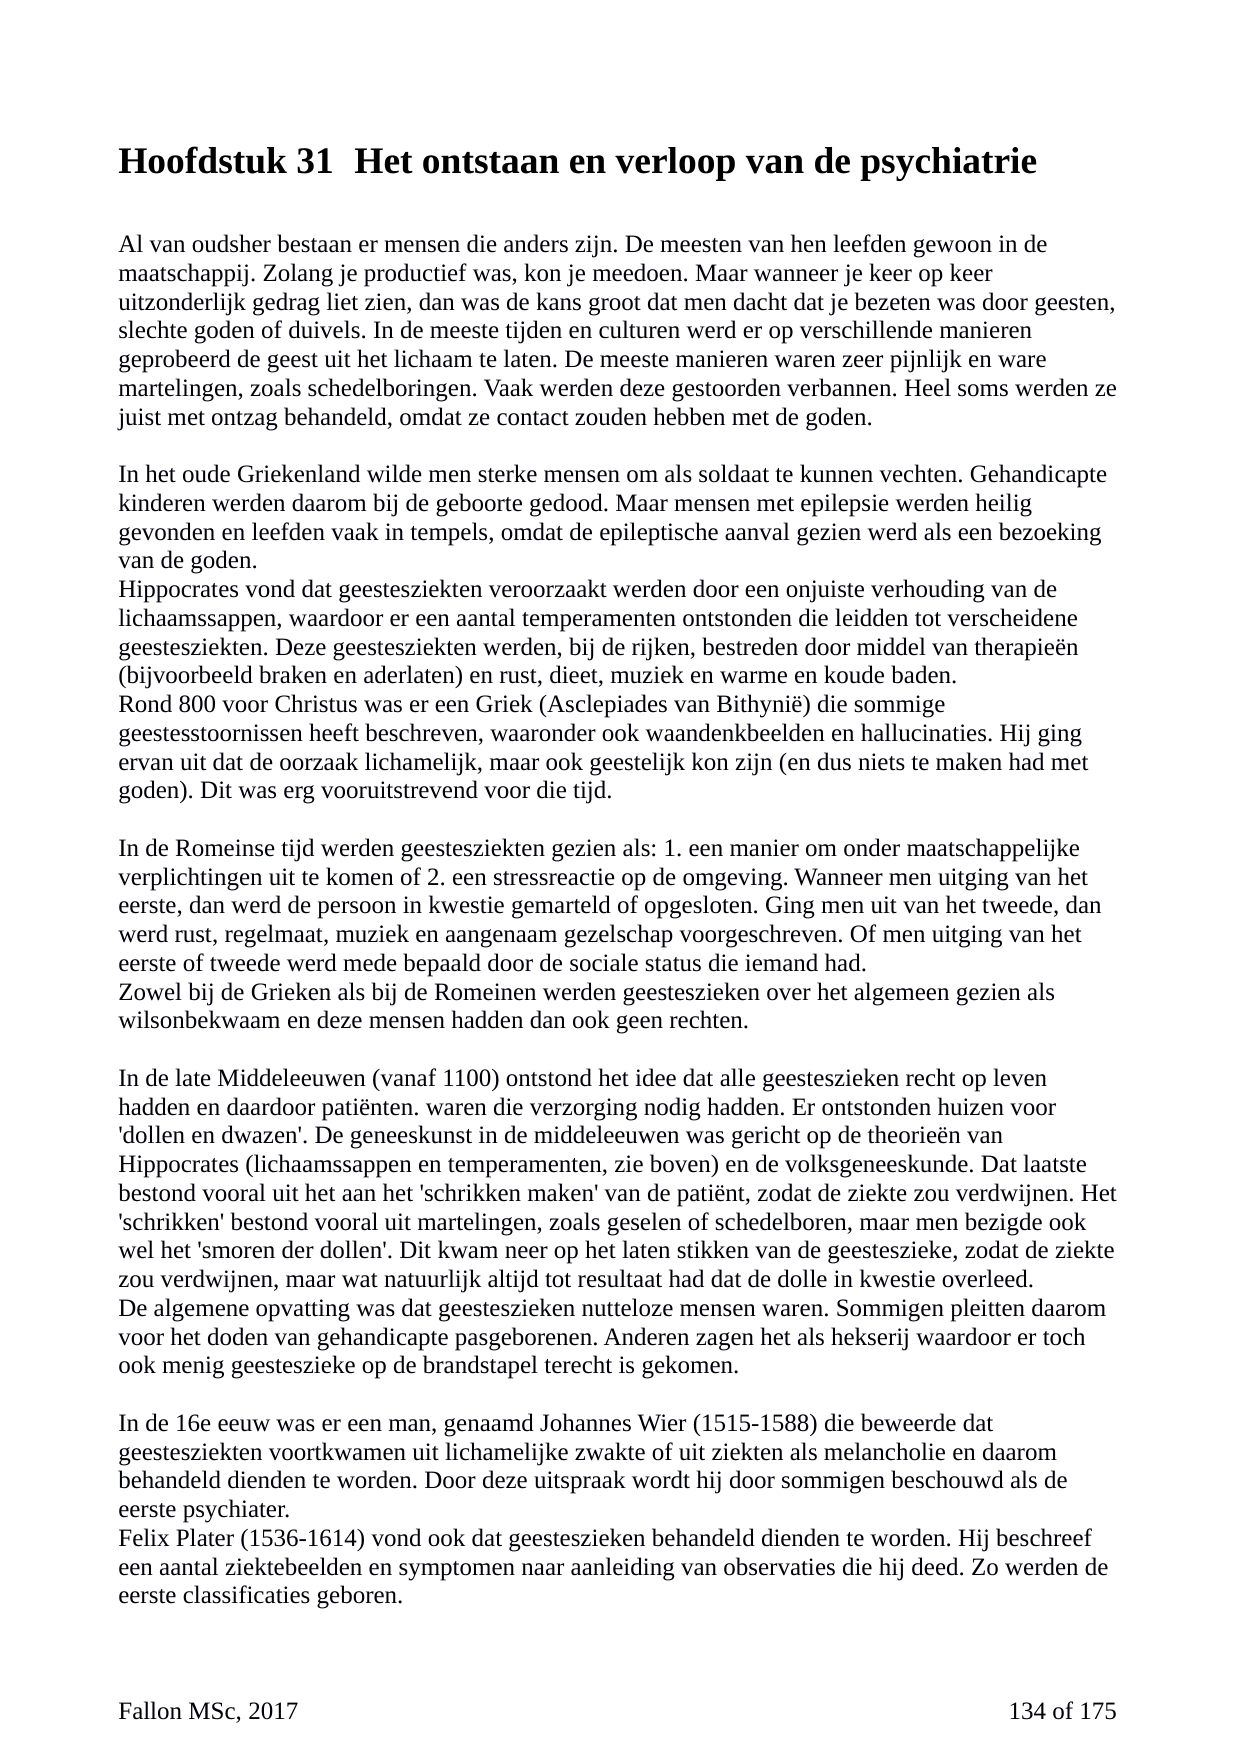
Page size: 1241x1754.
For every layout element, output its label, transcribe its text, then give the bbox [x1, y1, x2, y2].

text Rond 800 voor Christus was er een Griek (Asclepiades van Bithynië) die sommige geestesstoornissen heeft beschreven, waaronder ook waandenkbeelden en hallucinaties. Hij ging ervan uit dat de oorzaak lichamelijk, maar ook geestelijk kon zijn (en dus niets te maken had met goden). Dit was erg vooruitstrevend voor die tijd. [118, 689, 1122, 804]
text In de late Middeleeuwen (vanaf 1100) ontstond het idee dat alle geesteszieken recht op leven hadden en daardoor patiënten. waren die verzorging nodig hadden. Er ontstonden huizen voor 'dollen en dwazen'. De geneeskunst in de middeleeuwen was gericht op de theorieën van Hippocrates (lichaamssappen en temperamenten, zie boven) en de volksgeneeskunde. Dat laatste bestond vooral uit het aan het 'schrikken maken' van de patiënt, zodat de ziekte zou verdwijnen. Het 'schrikken' bestond vooral uit martelingen, zoals geselen of schedelboren, maar men bezigde ook wel het 'smoren der dollen'. Dit kwam neer op het laten stikken van de geesteszieke, zodat de ziekte zou verdwijnen, maar wat natuurlijk altijd tot resultaat had dat de dolle in kwestie overleed. [118, 1063, 1122, 1293]
text Felix Plater (1536-1614) vond ook dat geesteszieken behandeld dienden te worden. Hij beschreef een aantal ziektebeelden en symptomen naar aanleiding van observaties die hij deed. Zo werden de eerste classificaties geboren. [118, 1523, 1122, 1609]
text Hippocrates vond dat geestesziekten veroorzaakt werden door een onjuiste verhouding van de lichaamssappen, waardoor er een aantal temperamenten ontstonden die leidden tot verscheidene geestesziekten. Deze geestesziekten werden, bij de rijken, bestreden door middel van therapieën (bijvoorbeeld braken en aderlaten) en rust, dieet, muziek en warme en koude baden. [118, 574, 1122, 689]
text In de Romeinse tijd werden geestesziekten gezien als: 1. een manier om onder maatschappelijke verplichtingen uit te komen of 2. een stressreactie op de omgeving. Wanneer men uitging van het eerste, dan werd de persoon in kwestie gemarteld of opgesloten. Ging men uit van het tweede, dan werd rust, regelmaat, muziek en aangenaam gezelschap voorgeschreven. Of men uitging van het eerste of tweede werd mede bepaald door de sociale status die iemand had. [118, 833, 1122, 977]
text De algemene opvatting was dat geesteszieken nutteloze mensen waren. Sommigen pleitten daarom voor het doden van gehandicapte pasgeborenen. Anderen zagen het als hekserij waardoor er toch ook menig geesteszieke op de brandstapel terecht is gekomen. [118, 1293, 1122, 1379]
text In het oude Griekenland wilde men sterke mensen om als soldaat te kunnen vechten. Gehandicapte kinderen werden daarom bij de geboorte gedood. Maar mensen met epilepsie werden heilig gevonden en leefden vaak in tempels, omdat de epileptische aanval gezien werd als een bezoeking van de goden. [118, 459, 1122, 574]
text Zowel bij de Grieken als bij de Romeinen werden geesteszieken over het algemeen gezien als wilsonbekwaam en deze mensen hadden dan ook geen rechten. [118, 977, 1122, 1034]
text Al van oudsher bestaan er mensen die anders zijn. De meesten van hen leefden gewoon in de maatschappij. Zolang je productief was, kon je meedoen. Maar wanneer je keer op keer uitzonderlijk gedrag liet zien, dan was de kans groot dat men dacht dat je bezeten was door geesten, slechte goden of duivels. In de meeste tijden en culturen werd er op verschillende manieren geprobeerd de geest uit het lichaam te laten. De meeste manieren waren zeer pijnlijk en ware martelingen, zoals schedelboringen. Vaak werden deze gestoorden verbannen. Heel soms werden ze juist met ontzag behandeld, omdat ze contact zouden hebben met de goden. [118, 229, 1122, 430]
text In de 16e eeuw was er een man, genaamd Johannes Wier (1515-1588) die beweerde dat geestesziekten voortkwamen uit lichamelijke zwakte of uit ziekten als melancholie en daarom behandeld dienden te worden. Door deze uitspraak wordt hij door sommigen beschouwd als de eerste psychiater. [118, 1408, 1122, 1523]
subtitle Hoofdstuk 31 Het ontstaan en verloop van de psychiatrie [118, 139, 1122, 182]
